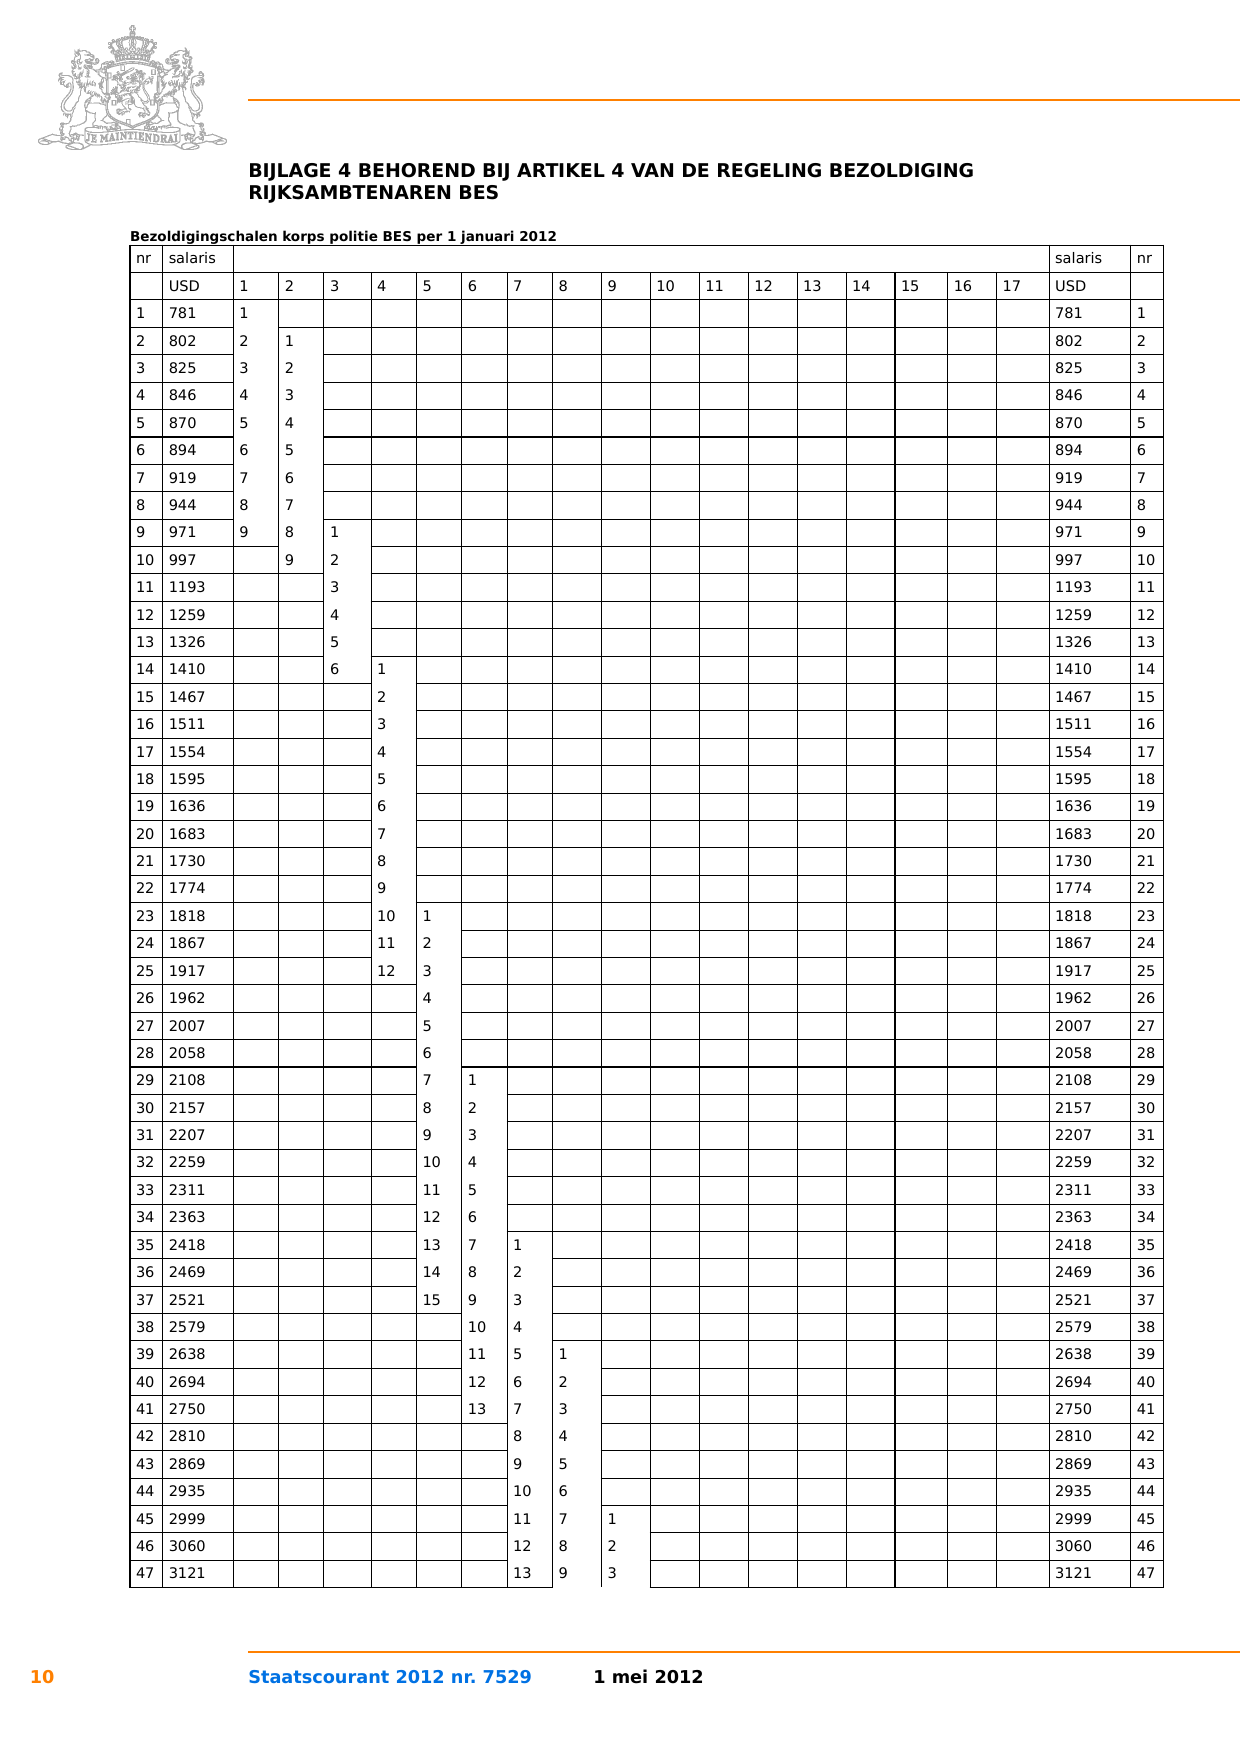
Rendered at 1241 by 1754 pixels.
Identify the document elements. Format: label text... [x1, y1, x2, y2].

table_cell 9 [508, 1450, 552, 1477]
table_cell 6 [508, 1368, 552, 1395]
table_cell 1 [602, 1506, 650, 1532]
table_cell 5 [417, 1012, 461, 1039]
table_cell [997, 711, 1049, 738]
table_cell [234, 1451, 278, 1477]
table_cell 2 [279, 354, 323, 382]
table_cell 1 [372, 657, 416, 683]
table_cell [651, 1122, 699, 1149]
table_cell [749, 1314, 797, 1340]
table_cell [324, 1369, 371, 1395]
table_cell [847, 1314, 894, 1340]
table_cell [847, 1259, 894, 1286]
table_cell [553, 355, 601, 382]
table_cell [324, 931, 371, 957]
table_cell [749, 1561, 797, 1587]
table_cell 6 [417, 1039, 461, 1066]
table_cell [417, 1533, 461, 1559]
table_cell [462, 547, 507, 573]
table_cell [417, 629, 461, 656]
table_cell [847, 355, 894, 382]
table_cell [749, 1068, 797, 1094]
table_cell [602, 1396, 650, 1423]
table_cell [798, 684, 846, 710]
table_cell [417, 1396, 461, 1423]
table_cell [324, 1095, 371, 1121]
table_cell 9 [553, 1560, 601, 1587]
table_cell [372, 465, 416, 491]
table_cell [602, 848, 650, 875]
table_cell 2869 [163, 1451, 233, 1477]
table_cell 28 [131, 1040, 162, 1066]
table_cell 2311 [1050, 1177, 1130, 1203]
table_cell [234, 574, 278, 601]
table_cell 13 [417, 1231, 461, 1258]
table_cell [602, 1068, 650, 1094]
table_cell [651, 383, 699, 409]
table_cell [279, 711, 323, 738]
table_cell [234, 766, 278, 792]
table_cell [948, 931, 996, 957]
table_cell [700, 1177, 748, 1203]
table_cell [700, 985, 748, 1012]
table_cell [508, 739, 552, 765]
table_cell 38 [1131, 1314, 1163, 1340]
table_cell [234, 1068, 278, 1094]
table_cell 4 [508, 1313, 552, 1340]
table_cell [279, 1095, 323, 1121]
table_cell 13 [798, 273, 846, 299]
table_cell [553, 300, 601, 327]
table_cell [948, 1259, 996, 1286]
table_cell 17 [997, 273, 1049, 299]
table_cell [798, 1177, 846, 1203]
table_cell [997, 657, 1049, 683]
table_cell [896, 355, 947, 382]
table_cell [948, 492, 996, 518]
table_cell [948, 1040, 996, 1066]
table_cell 2 [417, 930, 461, 957]
table_cell [749, 1287, 797, 1313]
table_cell [508, 766, 552, 792]
table_cell [462, 931, 507, 957]
table_cell [798, 1561, 846, 1587]
table_cell 2311 [163, 1177, 233, 1203]
table_cell [700, 328, 748, 354]
table_cell 29 [1131, 1068, 1163, 1094]
table_cell [279, 602, 323, 628]
table_cell [234, 1479, 278, 1505]
table_cell [700, 602, 748, 628]
table_cell [651, 876, 699, 902]
table_cell [896, 1232, 947, 1258]
table_cell [417, 1424, 461, 1450]
table_cell [372, 547, 416, 573]
table_cell [948, 657, 996, 683]
table_cell 2579 [163, 1314, 233, 1340]
table_cell 2 [462, 1094, 507, 1121]
table_cell [324, 1424, 371, 1450]
table_cell [948, 465, 996, 491]
table_cell 6 [462, 273, 507, 299]
table_cell [651, 1232, 699, 1258]
table_cell [324, 1314, 371, 1340]
table_cell [372, 1506, 416, 1532]
table_cell 33 [131, 1177, 162, 1203]
table_cell [700, 1396, 748, 1423]
table_cell 4 [462, 1149, 507, 1176]
table_cell [847, 739, 894, 765]
table_cell [553, 903, 601, 929]
table_cell 2363 [1050, 1205, 1130, 1231]
table_cell 22 [1131, 876, 1163, 902]
table_cell [508, 410, 552, 436]
table_cell [847, 1506, 894, 1532]
table_cell [997, 1506, 1049, 1532]
table_cell [896, 1506, 947, 1532]
table_cell 35 [131, 1232, 162, 1258]
table_cell [896, 739, 947, 765]
table_cell 12 [749, 273, 797, 299]
table_cell 9 [372, 875, 416, 902]
table_cell [749, 794, 797, 820]
table_cell [602, 876, 650, 902]
table_cell 2469 [1050, 1259, 1130, 1286]
table_cell [948, 300, 996, 327]
table_cell [553, 931, 601, 957]
table_cell 5 [324, 628, 371, 656]
table_cell [508, 1150, 552, 1176]
table_cell [324, 410, 371, 436]
table_cell 34 [1131, 1205, 1163, 1231]
table_cell [1131, 273, 1163, 299]
table_cell [700, 711, 748, 738]
table_cell [324, 821, 371, 847]
table_cell [847, 1396, 894, 1423]
table_cell [948, 876, 996, 902]
table_cell 30 [131, 1095, 162, 1121]
table_cell [234, 903, 278, 929]
table_cell [997, 520, 1049, 546]
table_cell [508, 1122, 552, 1149]
table_cell [700, 684, 748, 710]
table_cell [372, 1259, 416, 1286]
table_cell [948, 794, 996, 820]
table_cell [602, 574, 650, 601]
table_cell 894 [1050, 438, 1130, 464]
table_cell [847, 602, 894, 628]
table_cell [417, 1479, 461, 1505]
table_cell [749, 657, 797, 683]
table_cell [651, 520, 699, 546]
table_cell [324, 300, 371, 327]
table_cell [651, 1561, 699, 1587]
table_cell 4 [1131, 383, 1163, 409]
table_cell [279, 1396, 323, 1423]
table_cell 2810 [163, 1424, 233, 1450]
table_cell [651, 657, 699, 683]
table_cell [372, 1122, 416, 1149]
table_cell [847, 1177, 894, 1203]
table_cell [847, 492, 894, 518]
table_cell 870 [1050, 410, 1130, 436]
table_cell [508, 1177, 552, 1203]
table_cell 1467 [163, 684, 233, 710]
table_cell [372, 1451, 416, 1477]
table_cell [948, 1369, 996, 1395]
table_cell [997, 903, 1049, 929]
table_cell [896, 711, 947, 738]
table_cell [948, 629, 996, 656]
table_cell [651, 739, 699, 765]
table_cell [462, 684, 507, 710]
table_cell 13 [462, 1395, 507, 1423]
table_cell [553, 547, 601, 573]
table_cell [749, 1177, 797, 1203]
table_cell 6 [553, 1478, 601, 1505]
table_cell 5 [131, 410, 162, 436]
table_cell 25 [1131, 958, 1163, 984]
table_cell 41 [1131, 1396, 1163, 1423]
table_cell [234, 1396, 278, 1423]
table_cell [553, 1150, 601, 1176]
table_cell [798, 465, 846, 491]
table_cell [651, 438, 699, 464]
table_cell 1 [462, 1068, 507, 1094]
table_cell [234, 848, 278, 875]
table_cell [749, 629, 797, 656]
table_cell 3 [462, 1121, 507, 1149]
table_cell 4 [372, 273, 416, 299]
table_cell [372, 438, 416, 464]
table_cell [602, 739, 650, 765]
table_cell 15 [896, 273, 947, 299]
table_cell 1 [234, 273, 278, 299]
table_cell [847, 574, 894, 601]
table_cell [234, 985, 278, 1012]
table_cell [948, 1122, 996, 1149]
table_cell [798, 1259, 846, 1286]
table_cell [749, 1451, 797, 1477]
table_cell [847, 876, 894, 902]
table_cell [896, 657, 947, 683]
table_cell 10 [131, 547, 162, 573]
table_cell [651, 629, 699, 656]
table_cell [847, 711, 894, 738]
table_cell [508, 821, 552, 847]
table_cell [700, 1095, 748, 1121]
table_cell [279, 903, 323, 929]
table_cell [896, 1341, 947, 1368]
table_cell 44 [131, 1479, 162, 1505]
table_cell [279, 958, 323, 984]
table_cell 1193 [1050, 574, 1130, 601]
table_cell 2108 [1050, 1068, 1130, 1094]
table_cell [896, 410, 947, 436]
subtitle BIJLAGE 4 BEHOREND BIJ ARTIKEL 4 VAN DE REGELING BEZOLDIGING RIJKSAMBTENAREN BES [248, 160, 1163, 204]
table_cell [847, 465, 894, 491]
table_cell 5 [279, 436, 323, 464]
table_cell 26 [131, 985, 162, 1012]
table_cell 27 [131, 1013, 162, 1039]
table_cell [847, 766, 894, 792]
table_cell [553, 492, 601, 518]
table_cell [462, 903, 507, 929]
table_cell [417, 520, 461, 546]
table_cell 2935 [163, 1479, 233, 1505]
table_cell [602, 1259, 650, 1286]
table_cell 18 [131, 766, 162, 792]
table_cell [798, 1068, 846, 1094]
table_cell [997, 602, 1049, 628]
table_cell 22 [131, 876, 162, 902]
table_cell [279, 1341, 323, 1368]
table_cell [234, 684, 278, 710]
table_cell [651, 328, 699, 354]
table_cell [372, 410, 416, 436]
table_cell [324, 684, 371, 710]
table_cell [372, 1287, 416, 1313]
table_cell [324, 355, 371, 382]
table_cell [651, 1205, 699, 1231]
table_cell 8 [131, 492, 162, 518]
table_cell [948, 328, 996, 354]
table_cell 3121 [1050, 1561, 1130, 1587]
table_cell [324, 1150, 371, 1176]
table_cell [602, 1013, 650, 1039]
table_cell 1259 [1050, 602, 1130, 628]
table_cell [700, 1561, 748, 1587]
table_cell 41 [131, 1396, 162, 1423]
table_cell [508, 520, 552, 546]
table_cell 9 [234, 519, 278, 546]
table_cell [508, 328, 552, 354]
table_cell [234, 1122, 278, 1149]
table_cell [749, 684, 797, 710]
table_cell 15 [131, 684, 162, 710]
table_cell 1962 [163, 985, 233, 1012]
table_cell [279, 1369, 323, 1395]
table_cell [417, 465, 461, 491]
table_cell [948, 1451, 996, 1477]
table_cell [997, 684, 1049, 710]
table_cell 40 [1131, 1369, 1163, 1395]
table_cell [700, 629, 748, 656]
table_cell [896, 876, 947, 902]
table_cell [896, 1177, 947, 1203]
table_cell 1636 [163, 794, 233, 820]
table_cell [508, 711, 552, 738]
table_cell [234, 1150, 278, 1176]
table_cell [234, 246, 1049, 272]
table_cell [749, 410, 797, 436]
table_cell 20 [1131, 821, 1163, 847]
table_cell [847, 1095, 894, 1121]
table_cell 2157 [163, 1095, 233, 1121]
table_cell [651, 355, 699, 382]
table_cell 36 [131, 1259, 162, 1286]
table_cell [508, 794, 552, 820]
table_cell [372, 383, 416, 409]
table_cell [798, 1479, 846, 1505]
table_cell 1 [508, 1232, 552, 1258]
table_cell 3 [324, 573, 371, 601]
table_cell 2469 [163, 1259, 233, 1286]
table_cell [896, 1451, 947, 1477]
table_cell [234, 657, 278, 683]
table_cell [749, 766, 797, 792]
table_cell 35 [1131, 1232, 1163, 1258]
table_cell 40 [131, 1369, 162, 1395]
table_cell [997, 1205, 1049, 1231]
table_cell [417, 383, 461, 409]
table_cell 802 [1050, 328, 1130, 354]
table_cell 2207 [163, 1122, 233, 1149]
table_cell 919 [1050, 465, 1130, 491]
table_cell [324, 1232, 371, 1258]
table_cell 1595 [1050, 766, 1130, 792]
table_cell [602, 1341, 650, 1368]
table_cell 6 [279, 464, 323, 491]
table_cell [997, 1095, 1049, 1121]
table_cell 8 [553, 273, 601, 299]
table_cell [700, 821, 748, 847]
table_cell 2007 [1050, 1013, 1130, 1039]
table_cell [372, 602, 416, 628]
table_cell [700, 1479, 748, 1505]
table_cell [602, 1150, 650, 1176]
table_cell [847, 1205, 894, 1231]
table_cell [700, 1506, 748, 1532]
table_cell [602, 985, 650, 1012]
table_cell 7 [417, 1066, 461, 1094]
table_cell [651, 602, 699, 628]
table_cell [417, 794, 461, 820]
table_cell [749, 1533, 797, 1559]
table_cell [372, 1095, 416, 1121]
table_cell [279, 1287, 323, 1313]
table_cell [553, 1232, 601, 1258]
table_cell [462, 711, 507, 738]
table_cell [324, 711, 371, 738]
table_cell [651, 1533, 699, 1559]
table_cell 4 [372, 738, 416, 765]
table_cell [651, 1424, 699, 1450]
table_cell [651, 821, 699, 847]
table_cell 9 [417, 1121, 461, 1149]
table_cell [896, 547, 947, 573]
table_cell [997, 1013, 1049, 1039]
table_cell [279, 739, 323, 765]
table_cell [651, 1177, 699, 1203]
table_cell [372, 1424, 416, 1450]
table_cell 2935 [1050, 1479, 1130, 1505]
table_cell [417, 684, 461, 710]
table_cell [234, 547, 278, 573]
table_cell [602, 602, 650, 628]
table_cell 7 [279, 491, 323, 518]
table_cell 46 [1131, 1533, 1163, 1559]
table_cell 13 [508, 1560, 552, 1587]
table_cell 997 [163, 547, 233, 573]
table_cell 13 [131, 629, 162, 656]
table_cell 12 [508, 1532, 552, 1559]
table_cell 42 [1131, 1424, 1163, 1450]
table_cell 11 [508, 1505, 552, 1532]
table_cell [798, 574, 846, 601]
table_cell [508, 931, 552, 957]
table_cell 5 [462, 1176, 507, 1203]
table_cell [553, 1314, 601, 1340]
table_cell [324, 1122, 371, 1149]
table_cell [651, 1396, 699, 1423]
table_cell [508, 876, 552, 902]
table_cell [749, 465, 797, 491]
table_cell [798, 1122, 846, 1149]
table_cell [234, 1013, 278, 1039]
table_cell [553, 876, 601, 902]
table_cell [324, 1341, 371, 1368]
table_cell [798, 848, 846, 875]
table_cell [798, 492, 846, 518]
table_cell 2 [553, 1368, 601, 1395]
table_cell [896, 903, 947, 929]
table_cell [847, 383, 894, 409]
table_cell 7 [131, 465, 162, 491]
table_cell [553, 684, 601, 710]
table_cell [417, 410, 461, 436]
table_cell [324, 958, 371, 984]
table_cell 1683 [163, 821, 233, 847]
table_cell [798, 547, 846, 573]
table_cell 32 [1131, 1150, 1163, 1176]
table_cell [553, 1095, 601, 1121]
table_cell [651, 300, 699, 327]
table_cell [948, 711, 996, 738]
table_cell [847, 1287, 894, 1313]
table_cell 2058 [163, 1040, 233, 1066]
table_cell 10 [462, 1313, 507, 1340]
table_cell [372, 492, 416, 518]
table_cell 825 [163, 355, 233, 382]
table_cell 8 [417, 1094, 461, 1121]
table_cell [553, 602, 601, 628]
table_cell 6 [131, 438, 162, 464]
table_cell 944 [163, 492, 233, 518]
table_cell 44 [1131, 1479, 1163, 1505]
table_cell [948, 574, 996, 601]
table_cell 26 [1131, 985, 1163, 1012]
table_cell [417, 1451, 461, 1477]
table_cell 9 [1131, 520, 1163, 546]
table_cell 3 [234, 354, 278, 382]
table_cell 19 [1131, 794, 1163, 820]
table_cell [798, 1205, 846, 1231]
table_cell [462, 1451, 507, 1477]
table_cell [602, 1314, 650, 1340]
table_cell [847, 1013, 894, 1039]
table_cell 2363 [163, 1205, 233, 1231]
table_cell [279, 657, 323, 683]
table_cell [948, 355, 996, 382]
table_cell [372, 1177, 416, 1203]
table_cell [948, 383, 996, 409]
table_cell [798, 657, 846, 683]
table_cell [997, 739, 1049, 765]
table_cell [602, 410, 650, 436]
table_cell 971 [1050, 520, 1130, 546]
table_cell 3 [131, 355, 162, 382]
table_cell [234, 1314, 278, 1340]
table_cell 39 [1131, 1341, 1163, 1368]
table_cell [462, 629, 507, 656]
table_cell 2 [324, 546, 371, 573]
table_cell 16 [948, 273, 996, 299]
table_cell 5 [553, 1450, 601, 1477]
table_cell 31 [1131, 1122, 1163, 1149]
table_cell [749, 1122, 797, 1149]
table_cell 14 [131, 657, 162, 683]
table_cell 3060 [163, 1533, 233, 1559]
table_cell 1467 [1050, 684, 1130, 710]
table_cell 30 [1131, 1095, 1163, 1121]
table_cell [602, 903, 650, 929]
table_cell [997, 1040, 1049, 1066]
table_cell [417, 1506, 461, 1532]
table_cell [553, 766, 601, 792]
table_cell [462, 821, 507, 847]
table_cell 2694 [163, 1369, 233, 1395]
table_cell [997, 876, 1049, 902]
table_cell [462, 1506, 507, 1532]
table_cell 846 [163, 383, 233, 409]
table_cell [651, 766, 699, 792]
table_cell [896, 1479, 947, 1505]
table_cell [602, 958, 650, 984]
table_cell [997, 848, 1049, 875]
table_cell [847, 1424, 894, 1450]
table_cell 3 [372, 710, 416, 738]
table_cell 9 [279, 546, 323, 573]
table_cell [847, 931, 894, 957]
table_cell 11 [131, 574, 162, 601]
table_cell 1867 [1050, 931, 1130, 957]
table_cell 1 [324, 520, 371, 546]
table_cell [798, 1506, 846, 1532]
table_cell [948, 848, 996, 875]
table_cell [234, 1506, 278, 1532]
table_cell [508, 985, 552, 1012]
table_cell salaris [163, 246, 233, 272]
table_cell [749, 903, 797, 929]
table_cell [749, 1095, 797, 1121]
table_cell 5 [234, 409, 278, 436]
table_cell [997, 931, 1049, 957]
table_cell [749, 1341, 797, 1368]
table_cell 5 [508, 1340, 552, 1368]
table_cell 1818 [163, 903, 233, 929]
table_cell [324, 465, 371, 491]
table_cell [749, 602, 797, 628]
table_cell 1730 [1050, 848, 1130, 875]
table_cell 14 [847, 273, 894, 299]
table_cell [700, 1013, 748, 1039]
table_cell [372, 574, 416, 601]
table_cell [553, 711, 601, 738]
table_cell [896, 1396, 947, 1423]
table_cell [553, 794, 601, 820]
table_cell [553, 1122, 601, 1149]
table_cell [948, 438, 996, 464]
table_cell [462, 355, 507, 382]
table_cell 12 [417, 1204, 461, 1231]
table_cell 19 [131, 794, 162, 820]
table_cell [602, 520, 650, 546]
table_cell [896, 985, 947, 1012]
table_cell [372, 355, 416, 382]
table_cell [997, 766, 1049, 792]
table_cell [798, 958, 846, 984]
table_cell 25 [131, 958, 162, 984]
table_cell 1 [417, 903, 461, 929]
table_cell 45 [131, 1506, 162, 1532]
table_cell 6 [462, 1204, 507, 1231]
table_cell [602, 657, 650, 683]
table_cell [372, 1013, 416, 1039]
table_cell [847, 657, 894, 683]
table_cell 2750 [163, 1396, 233, 1423]
table_cell [948, 1506, 996, 1532]
table_cell [896, 629, 947, 656]
table_cell 2 [234, 327, 278, 354]
table_cell [279, 848, 323, 875]
table_cell 3 [508, 1286, 552, 1313]
table_cell 2 [131, 328, 162, 354]
table_cell [896, 383, 947, 409]
table_cell [462, 1013, 507, 1039]
table_cell [508, 492, 552, 518]
table_cell 1917 [1050, 958, 1130, 984]
table_cell [234, 958, 278, 984]
table_cell [462, 1479, 507, 1505]
table_cell 21 [1131, 848, 1163, 875]
table_cell [372, 1396, 416, 1423]
table_cell nr [1131, 246, 1163, 272]
table_cell [700, 1369, 748, 1395]
picture [38, 25, 227, 150]
table_cell [553, 821, 601, 847]
table_cell [847, 1533, 894, 1559]
table_cell [279, 574, 323, 601]
table_cell [279, 1424, 323, 1450]
table_cell 43 [131, 1451, 162, 1477]
table_cell [324, 876, 371, 902]
table_cell [896, 848, 947, 875]
table_cell [749, 1506, 797, 1532]
table_cell 971 [163, 520, 233, 546]
table_cell 15 [417, 1286, 461, 1313]
table_cell 2694 [1050, 1369, 1130, 1395]
table_cell [798, 410, 846, 436]
table_cell [234, 711, 278, 738]
table_cell 7 [508, 273, 552, 299]
table_cell [651, 1040, 699, 1066]
table_cell [651, 1013, 699, 1039]
table_cell [234, 794, 278, 820]
table_cell [896, 794, 947, 820]
table_cell 29 [131, 1068, 162, 1094]
table_cell [798, 876, 846, 902]
table_cell [749, 931, 797, 957]
table_cell 11 [417, 1176, 461, 1203]
table_cell [553, 629, 601, 656]
table_cell 1730 [163, 848, 233, 875]
table_cell [847, 1369, 894, 1395]
table_cell 4 [417, 984, 461, 1012]
table_cell [896, 931, 947, 957]
table_cell [896, 821, 947, 847]
table_cell [896, 520, 947, 546]
table_cell [508, 657, 552, 683]
table_cell [896, 438, 947, 464]
table_cell [602, 821, 650, 847]
table_cell [417, 711, 461, 738]
table_cell [700, 574, 748, 601]
table_cell 6 [234, 436, 278, 464]
table_cell [798, 766, 846, 792]
table_cell [847, 903, 894, 929]
table_cell [798, 1040, 846, 1066]
table_cell [847, 794, 894, 820]
table_cell [749, 547, 797, 573]
table_cell 1774 [163, 876, 233, 902]
table_cell 2058 [1050, 1040, 1130, 1066]
table_cell 14 [1131, 657, 1163, 683]
table_cell 43 [1131, 1451, 1163, 1477]
table_cell [602, 1424, 650, 1450]
table_cell [417, 848, 461, 875]
table_cell [997, 1451, 1049, 1477]
table_cell [553, 465, 601, 491]
table_cell [372, 1150, 416, 1176]
table_cell [798, 438, 846, 464]
table_cell [234, 1177, 278, 1203]
table_cell [602, 1287, 650, 1313]
table_cell [462, 958, 507, 984]
table_cell 38 [131, 1314, 162, 1340]
table_cell 2999 [163, 1506, 233, 1532]
table_cell [997, 492, 1049, 518]
table_cell 37 [1131, 1287, 1163, 1313]
table_cell [324, 1013, 371, 1039]
table_cell 1 [1131, 300, 1163, 327]
table_cell [553, 1068, 601, 1094]
table_cell 11 [1131, 574, 1163, 601]
table_cell [417, 876, 461, 902]
table_cell [997, 1150, 1049, 1176]
table_cell [847, 520, 894, 546]
table_cell [896, 1314, 947, 1340]
table_cell 3121 [163, 1561, 233, 1587]
table_cell [417, 766, 461, 792]
table_cell [948, 1205, 996, 1231]
table_cell [997, 1424, 1049, 1450]
table_cell [324, 1479, 371, 1505]
table_cell [508, 602, 552, 628]
table_cell [602, 547, 650, 573]
table_cell [462, 383, 507, 409]
table_cell [602, 1040, 650, 1066]
table_cell [417, 1561, 461, 1587]
table_cell [997, 1314, 1049, 1340]
table_cell [700, 300, 748, 327]
table_cell 11 [462, 1340, 507, 1368]
table_cell 6 [372, 793, 416, 820]
table_cell 4 [131, 383, 162, 409]
table_cell [896, 1533, 947, 1559]
table_cell 9 [462, 1286, 507, 1313]
table_cell 1 [553, 1341, 601, 1368]
table_cell [417, 438, 461, 464]
table_cell [948, 739, 996, 765]
table_cell 7 [553, 1505, 601, 1532]
table_cell [651, 794, 699, 820]
table_cell [462, 438, 507, 464]
table_cell [602, 492, 650, 518]
table_cell [847, 629, 894, 656]
table_cell [508, 355, 552, 382]
table_cell 1511 [163, 711, 233, 738]
table_cell [896, 300, 947, 327]
table_cell [700, 794, 748, 820]
table_cell 919 [163, 465, 233, 491]
table_cell [417, 492, 461, 518]
table_cell 6 [1131, 438, 1163, 464]
table_cell [700, 1205, 748, 1231]
table_cell [749, 848, 797, 875]
table_cell [896, 328, 947, 354]
table_cell [324, 1040, 371, 1066]
table_cell [553, 1013, 601, 1039]
table_cell USD [163, 273, 233, 299]
table_cell [749, 1396, 797, 1423]
table_cell [324, 1068, 371, 1094]
table_cell [372, 328, 416, 354]
table_cell 3 [1131, 355, 1163, 382]
table_cell [324, 1533, 371, 1559]
table_cell [279, 931, 323, 957]
table_cell [602, 1369, 650, 1395]
table_cell 2521 [1050, 1287, 1130, 1313]
table_cell [896, 492, 947, 518]
table_cell [798, 1150, 846, 1176]
table_cell 2 [372, 683, 416, 710]
table_cell 10 [1131, 547, 1163, 573]
table_cell 2108 [163, 1068, 233, 1094]
table_cell [234, 1095, 278, 1121]
table_cell [896, 1122, 947, 1149]
table_cell [508, 848, 552, 875]
table_cell [417, 355, 461, 382]
table_cell 7 [234, 464, 278, 491]
table_cell 33 [1131, 1177, 1163, 1203]
table_cell [847, 985, 894, 1012]
table_cell [997, 1479, 1049, 1505]
table_cell [234, 1533, 278, 1559]
table_cell [749, 821, 797, 847]
table_cell [948, 821, 996, 847]
table_cell [948, 1232, 996, 1258]
table_cell [417, 821, 461, 847]
table_cell [749, 492, 797, 518]
table_cell [948, 1314, 996, 1340]
table_cell [234, 1259, 278, 1286]
table_cell [234, 1232, 278, 1258]
table_cell [749, 1040, 797, 1066]
table_cell [324, 985, 371, 1012]
table_cell [602, 931, 650, 957]
table_cell [948, 985, 996, 1012]
table_cell [651, 1287, 699, 1313]
table_cell [602, 465, 650, 491]
table_cell [997, 629, 1049, 656]
table_cell [602, 794, 650, 820]
table_cell [798, 1287, 846, 1313]
table_cell [700, 1451, 748, 1477]
table_cell [508, 300, 552, 327]
table_cell [372, 520, 416, 546]
table_cell [700, 1150, 748, 1176]
table_cell 2157 [1050, 1095, 1130, 1121]
table_cell [234, 1287, 278, 1313]
table_cell 802 [163, 328, 233, 354]
table_cell [553, 739, 601, 765]
table_cell [508, 958, 552, 984]
table_cell [602, 711, 650, 738]
table_cell [279, 794, 323, 820]
table_cell [279, 985, 323, 1012]
table_cell [749, 876, 797, 902]
table_cell [651, 1369, 699, 1395]
table_cell [847, 1150, 894, 1176]
table_cell [700, 1314, 748, 1340]
table_cell [798, 794, 846, 820]
table_cell [234, 739, 278, 765]
table_cell 2418 [163, 1232, 233, 1258]
table_cell [749, 1369, 797, 1395]
table_cell 1410 [163, 657, 233, 683]
table_cell [324, 438, 371, 464]
table_cell [651, 985, 699, 1012]
table_cell [462, 1424, 507, 1450]
table_cell 14 [417, 1258, 461, 1286]
table_cell 17 [131, 739, 162, 765]
table_cell 2207 [1050, 1122, 1130, 1149]
table_cell [651, 410, 699, 436]
table_cell 8 [462, 1258, 507, 1286]
table_cell [997, 794, 1049, 820]
table_cell [602, 1177, 650, 1203]
table_cell [602, 766, 650, 792]
table_cell [749, 958, 797, 984]
table_cell [700, 657, 748, 683]
table_cell [651, 958, 699, 984]
table_cell [553, 958, 601, 984]
table_cell [997, 1341, 1049, 1368]
table_cell [372, 300, 416, 327]
table_cell [602, 1479, 650, 1505]
table_cell [997, 1232, 1049, 1258]
table_cell [948, 903, 996, 929]
table_cell [651, 903, 699, 929]
table_cell 2259 [1050, 1150, 1130, 1176]
table_cell 1 [234, 300, 278, 327]
table_cell [234, 1205, 278, 1231]
table_cell [997, 300, 1049, 327]
table_cell [372, 629, 416, 656]
table_cell 2418 [1050, 1232, 1130, 1258]
table_cell [847, 821, 894, 847]
table_cell [324, 1205, 371, 1231]
table_cell 1 [279, 328, 323, 354]
table_cell [508, 383, 552, 409]
table_cell [462, 794, 507, 820]
table_cell [279, 1314, 323, 1340]
table_cell 5 [417, 273, 461, 299]
table_cell 17 [1131, 739, 1163, 765]
table_cell [749, 1479, 797, 1505]
table_cell [798, 1314, 846, 1340]
table_cell 6 [324, 656, 371, 683]
table_cell [847, 438, 894, 464]
table_cell [602, 629, 650, 656]
table_cell [508, 1095, 552, 1121]
table_cell [749, 300, 797, 327]
table_cell [798, 1341, 846, 1368]
table_cell [279, 1479, 323, 1505]
table_cell [997, 547, 1049, 573]
table_cell [508, 1068, 552, 1094]
table_cell 15 [1131, 684, 1163, 710]
table_cell 1259 [163, 602, 233, 628]
table_cell [700, 492, 748, 518]
table_cell [417, 1341, 461, 1368]
table_cell [847, 1068, 894, 1094]
table_cell 7 [462, 1231, 507, 1258]
table_cell 2750 [1050, 1396, 1130, 1423]
table_cell [651, 1341, 699, 1368]
table_cell [700, 465, 748, 491]
table_cell 13 [1131, 629, 1163, 656]
table_cell [417, 328, 461, 354]
table_cell 12 [131, 602, 162, 628]
table_cell [324, 739, 371, 765]
table_cell 1 [131, 300, 162, 327]
table_cell 12 [1131, 602, 1163, 628]
table_cell [948, 520, 996, 546]
table_cell [997, 985, 1049, 1012]
table_cell [997, 1068, 1049, 1094]
table_cell [417, 300, 461, 327]
table_cell 4 [234, 382, 278, 409]
table_cell [553, 1259, 601, 1286]
table_cell 34 [131, 1205, 162, 1231]
table_cell [417, 547, 461, 573]
table_cell [749, 711, 797, 738]
table_cell [896, 1424, 947, 1450]
table_cell [462, 1561, 507, 1587]
table_cell [462, 739, 507, 765]
table_cell 1326 [163, 629, 233, 656]
table_cell [896, 1561, 947, 1587]
table_cell [417, 1369, 461, 1395]
table_cell [948, 684, 996, 710]
table_cell [700, 1424, 748, 1450]
table_cell [948, 1479, 996, 1505]
table_cell [997, 1396, 1049, 1423]
table_cell [896, 1205, 947, 1231]
table_cell [279, 629, 323, 656]
table_cell [798, 1424, 846, 1450]
table_cell [749, 985, 797, 1012]
table_cell 46 [131, 1533, 162, 1559]
table_cell [417, 657, 461, 683]
table_cell 31 [131, 1122, 162, 1149]
table_cell 9 [602, 273, 650, 299]
table_cell [997, 1287, 1049, 1313]
table_cell [508, 574, 552, 601]
table_cell 10 [417, 1149, 461, 1176]
table_cell [553, 1177, 601, 1203]
table_cell [798, 711, 846, 738]
table_cell [896, 766, 947, 792]
table_cell 12 [372, 957, 416, 984]
table_cell 32 [131, 1150, 162, 1176]
table_cell 23 [131, 903, 162, 929]
table_cell [324, 1561, 371, 1587]
table_cell [896, 1287, 947, 1313]
table_cell [798, 985, 846, 1012]
table_cell 1774 [1050, 876, 1130, 902]
table_cell [508, 1013, 552, 1039]
table_cell [651, 1506, 699, 1532]
table_cell [553, 438, 601, 464]
table_cell [798, 903, 846, 929]
table_cell [234, 1040, 278, 1066]
table_cell [602, 300, 650, 327]
table_cell [749, 574, 797, 601]
table_cell [279, 876, 323, 902]
table_cell [372, 1341, 416, 1368]
table_cell nr [131, 246, 162, 272]
table_cell [234, 821, 278, 847]
table_cell [279, 821, 323, 847]
table_cell 1554 [1050, 739, 1130, 765]
table_cell 8 [1131, 492, 1163, 518]
table_cell [553, 328, 601, 354]
table_cell [279, 1205, 323, 1231]
table_cell 47 [1131, 1561, 1163, 1587]
table_cell [948, 1068, 996, 1094]
table_cell [997, 410, 1049, 436]
table_cell [602, 1205, 650, 1231]
table_cell [372, 1369, 416, 1395]
table_cell [602, 1095, 650, 1121]
table_cell [896, 574, 947, 601]
table_cell 11 [700, 273, 748, 299]
table_cell [798, 821, 846, 847]
table_cell [798, 1396, 846, 1423]
table_cell 2638 [163, 1341, 233, 1368]
table_cell 2259 [163, 1150, 233, 1176]
table_cell [948, 1341, 996, 1368]
table_cell 21 [131, 848, 162, 875]
table_cell 8 [234, 491, 278, 518]
table_cell 4 [324, 601, 371, 628]
table_cell [279, 1122, 323, 1149]
table_cell [798, 383, 846, 409]
table_cell [896, 958, 947, 984]
table_cell [798, 1013, 846, 1039]
table_cell 2 [1131, 328, 1163, 354]
table_cell [234, 931, 278, 957]
table_cell 16 [131, 711, 162, 738]
table_cell [553, 410, 601, 436]
table_cell [896, 1369, 947, 1395]
table_cell 997 [1050, 547, 1130, 573]
table_cell [462, 1533, 507, 1559]
table_cell 870 [163, 410, 233, 436]
table_cell 12 [462, 1368, 507, 1395]
table_cell 47 [131, 1561, 162, 1587]
table_cell [700, 766, 748, 792]
table_cell [997, 438, 1049, 464]
table_cell [749, 355, 797, 382]
table_cell 944 [1050, 492, 1130, 518]
table_cell 3 [602, 1560, 650, 1587]
table_cell [700, 903, 748, 929]
table_cell [462, 492, 507, 518]
table_cell [372, 985, 416, 1012]
table_cell 4 [279, 409, 323, 436]
table_cell [324, 1451, 371, 1477]
table_cell [602, 383, 650, 409]
table_cell [997, 1177, 1049, 1203]
table_cell [234, 876, 278, 902]
table_cell [798, 629, 846, 656]
table_cell [651, 574, 699, 601]
table_cell [749, 520, 797, 546]
table_cell 24 [131, 931, 162, 957]
table_cell [847, 1479, 894, 1505]
table_cell [700, 876, 748, 902]
table_cell 2810 [1050, 1424, 1130, 1450]
table_cell [997, 958, 1049, 984]
table_cell [896, 1040, 947, 1066]
table_cell [553, 1040, 601, 1066]
table_cell [417, 739, 461, 765]
table_cell [948, 547, 996, 573]
table_cell [700, 520, 748, 546]
table_cell [279, 1561, 323, 1587]
table_cell 8 [508, 1423, 552, 1450]
table_cell [896, 684, 947, 710]
table_cell [462, 848, 507, 875]
table_cell 8 [279, 519, 323, 546]
table_cell [651, 711, 699, 738]
table_cell 781 [163, 300, 233, 327]
table_cell [896, 465, 947, 491]
table_cell [462, 300, 507, 327]
table_cell [324, 766, 371, 792]
table_cell [997, 383, 1049, 409]
table_cell [798, 1095, 846, 1121]
table_cell [948, 602, 996, 628]
table_cell 20 [131, 821, 162, 847]
table_cell [700, 958, 748, 984]
table_cell 2 [602, 1532, 650, 1559]
table_cell [279, 300, 323, 327]
table_cell [279, 766, 323, 792]
table_cell [651, 1068, 699, 1094]
table_cell [847, 1341, 894, 1368]
table_cell 1410 [1050, 657, 1130, 683]
table_cell [749, 1259, 797, 1286]
table_cell [553, 848, 601, 875]
table_cell 1683 [1050, 821, 1130, 847]
table_cell [324, 1506, 371, 1532]
table_cell 894 [163, 438, 233, 464]
table_cell [279, 1150, 323, 1176]
table_cell 10 [508, 1478, 552, 1505]
table_cell [798, 1533, 846, 1559]
table_cell [462, 465, 507, 491]
table_cell 1595 [163, 766, 233, 792]
table_cell [234, 1424, 278, 1450]
table_cell [462, 657, 507, 683]
table_cell [749, 739, 797, 765]
table_cell [847, 328, 894, 354]
table_cell 10 [651, 273, 699, 299]
table_cell [997, 1259, 1049, 1286]
table_cell [749, 328, 797, 354]
table_cell 18 [1131, 766, 1163, 792]
table_cell [602, 1232, 650, 1258]
table_cell [372, 1040, 416, 1066]
table_cell 5 [372, 765, 416, 792]
table_cell 781 [1050, 300, 1130, 327]
table_cell 45 [1131, 1506, 1163, 1532]
table_cell [847, 1040, 894, 1066]
table_cell [234, 1341, 278, 1368]
table_cell [997, 1122, 1049, 1149]
table_cell [896, 1068, 947, 1094]
table_cell [896, 1013, 947, 1039]
table_cell [234, 629, 278, 656]
table_cell [700, 410, 748, 436]
table_cell 7 [1131, 465, 1163, 491]
table_cell [997, 465, 1049, 491]
table_cell 3 [553, 1395, 601, 1423]
table_cell [602, 355, 650, 382]
table_cell [847, 1561, 894, 1587]
table_cell [847, 300, 894, 327]
table_cell 9 [131, 520, 162, 546]
table_cell [847, 848, 894, 875]
table_cell [948, 1424, 996, 1450]
table_cell 1818 [1050, 903, 1130, 929]
table_cell [372, 1232, 416, 1258]
table_cell 1554 [163, 739, 233, 765]
table_cell [651, 492, 699, 518]
table_cell [948, 958, 996, 984]
table_cell [997, 1533, 1049, 1559]
table_header Bezoldigingschalen korps politie BES per 1 januari 2012 [130, 229, 1163, 244]
table_cell 5 [1131, 410, 1163, 436]
table_cell [798, 300, 846, 327]
table_cell 2999 [1050, 1506, 1130, 1532]
table_cell [651, 1095, 699, 1121]
table_cell 7 [508, 1395, 552, 1423]
table_cell [508, 547, 552, 573]
table_cell [417, 574, 461, 601]
table_cell [462, 985, 507, 1012]
table_cell 2521 [163, 1287, 233, 1313]
table_cell [700, 547, 748, 573]
table_cell [234, 1561, 278, 1587]
table_cell [372, 1479, 416, 1505]
table_cell 1193 [163, 574, 233, 601]
table_cell [798, 328, 846, 354]
table_cell [798, 739, 846, 765]
table_cell [602, 684, 650, 710]
table_cell [508, 1040, 552, 1066]
table_cell [324, 383, 371, 409]
table_cell 1511 [1050, 711, 1130, 738]
table_cell [847, 958, 894, 984]
table_cell [651, 684, 699, 710]
table_cell [700, 1259, 748, 1286]
table_cell [279, 684, 323, 710]
table_cell [948, 1013, 996, 1039]
table_cell [462, 328, 507, 354]
table_cell [602, 328, 650, 354]
table_cell [749, 1150, 797, 1176]
table_cell [948, 766, 996, 792]
table_cell [948, 1533, 996, 1559]
table_cell 8 [553, 1532, 601, 1559]
table_cell 2007 [163, 1013, 233, 1039]
table_cell [847, 1451, 894, 1477]
table_cell [651, 931, 699, 957]
table_cell 7 [372, 820, 416, 847]
table_cell 10 [372, 902, 416, 929]
table_cell [279, 1533, 323, 1559]
table_cell [749, 438, 797, 464]
table_cell [700, 438, 748, 464]
table_cell [553, 657, 601, 683]
table_cell [602, 438, 650, 464]
table_cell [508, 438, 552, 464]
table_cell [651, 1451, 699, 1477]
table_cell [462, 574, 507, 601]
table_cell [602, 1451, 650, 1477]
table_cell [948, 1561, 996, 1587]
table_cell [997, 1369, 1049, 1395]
table_cell [948, 410, 996, 436]
table_cell [462, 410, 507, 436]
table_cell [417, 602, 461, 628]
table_cell [553, 383, 601, 409]
table_cell [997, 821, 1049, 847]
table_cell [462, 602, 507, 628]
table_cell [279, 1451, 323, 1477]
table_cell [324, 848, 371, 875]
table_cell [462, 520, 507, 546]
table_cell 1917 [163, 958, 233, 984]
table_cell [700, 1040, 748, 1066]
table_cell [324, 903, 371, 929]
table_cell [279, 1040, 323, 1066]
table_cell salaris [1050, 246, 1130, 272]
table_cell [372, 1068, 416, 1094]
table_cell [553, 574, 601, 601]
table_cell [749, 383, 797, 409]
table_cell [651, 848, 699, 875]
table_cell 36 [1131, 1259, 1163, 1286]
table_cell 4 [553, 1423, 601, 1450]
table_cell [749, 1424, 797, 1450]
table_cell [324, 328, 371, 354]
table_cell [700, 848, 748, 875]
table_cell [700, 1122, 748, 1149]
table_cell [700, 1232, 748, 1258]
table_cell 16 [1131, 711, 1163, 738]
table_cell [749, 1013, 797, 1039]
table_cell [749, 1205, 797, 1231]
table_cell [324, 492, 371, 518]
table_cell [553, 520, 601, 546]
table_cell 2579 [1050, 1314, 1130, 1340]
table_cell 3 [417, 957, 461, 984]
table_cell [651, 547, 699, 573]
table_cell 2 [279, 273, 323, 299]
table_cell [798, 1232, 846, 1258]
table_cell [700, 1287, 748, 1313]
table_cell 27 [1131, 1013, 1163, 1039]
table_cell [798, 520, 846, 546]
table_cell [279, 1177, 323, 1203]
table_cell [508, 903, 552, 929]
table_cell 2 [508, 1258, 552, 1286]
table_cell [798, 355, 846, 382]
table_cell [508, 629, 552, 656]
table_cell 846 [1050, 383, 1130, 409]
table_cell [602, 1122, 650, 1149]
table_cell [847, 547, 894, 573]
table_cell [372, 1205, 416, 1231]
table_cell [798, 1369, 846, 1395]
table_cell [997, 355, 1049, 382]
table_cell [700, 383, 748, 409]
table_cell 825 [1050, 355, 1130, 382]
table_cell [948, 1095, 996, 1121]
table_cell [847, 1232, 894, 1258]
table_cell 24 [1131, 931, 1163, 957]
table_cell [798, 1451, 846, 1477]
table_cell [279, 1232, 323, 1258]
table_cell [948, 1396, 996, 1423]
table_cell [798, 602, 846, 628]
table_cell [896, 1150, 947, 1176]
table_cell [997, 328, 1049, 354]
table_cell [508, 1205, 552, 1231]
table_cell [798, 931, 846, 957]
table_cell [651, 465, 699, 491]
table_cell 37 [131, 1287, 162, 1313]
table_cell [508, 465, 552, 491]
table_cell 23 [1131, 903, 1163, 929]
table_cell [279, 1506, 323, 1532]
table_cell [553, 1287, 601, 1313]
table_cell 11 [372, 930, 416, 957]
table_cell [700, 1068, 748, 1094]
table_cell [553, 1205, 601, 1231]
table_cell [896, 1095, 947, 1121]
table_cell 3 [324, 273, 371, 299]
table_cell 2638 [1050, 1341, 1130, 1368]
table_cell [651, 1150, 699, 1176]
table_cell [324, 1287, 371, 1313]
table_cell USD [1050, 273, 1130, 299]
table_cell [847, 410, 894, 436]
table_cell [948, 1150, 996, 1176]
table_cell [700, 1533, 748, 1559]
table_cell [700, 355, 748, 382]
table_cell [948, 1287, 996, 1313]
table_cell [651, 1314, 699, 1340]
table_cell 1962 [1050, 985, 1130, 1012]
table_cell [749, 1232, 797, 1258]
table_cell [651, 1479, 699, 1505]
table_cell [234, 602, 278, 628]
table_cell [324, 1396, 371, 1423]
table_cell [131, 273, 162, 299]
table_cell [324, 1259, 371, 1286]
table_cell 3060 [1050, 1533, 1130, 1559]
table_cell 8 [372, 847, 416, 875]
table_cell 1326 [1050, 629, 1130, 656]
table_cell [234, 1369, 278, 1395]
table_cell [896, 1259, 947, 1286]
table_cell 1636 [1050, 794, 1130, 820]
table_cell [948, 1177, 996, 1203]
table_cell [279, 1259, 323, 1286]
table_cell [324, 1177, 371, 1203]
table_cell [997, 574, 1049, 601]
table_cell [700, 739, 748, 765]
table_cell [462, 876, 507, 902]
table_cell 3 [279, 382, 323, 409]
table_cell [847, 1122, 894, 1149]
table_cell [508, 684, 552, 710]
table_cell [417, 1314, 461, 1340]
table_cell [651, 1259, 699, 1286]
table_cell [372, 1561, 416, 1587]
table_cell [324, 794, 371, 820]
table_cell 2869 [1050, 1451, 1130, 1477]
table_cell [372, 1533, 416, 1559]
table_cell [700, 1341, 748, 1368]
table_cell [372, 1314, 416, 1340]
table_cell [462, 766, 507, 792]
table_cell [553, 985, 601, 1012]
table_cell 39 [131, 1341, 162, 1368]
table_cell [847, 684, 894, 710]
table_cell [997, 1561, 1049, 1587]
table_cell [462, 1040, 507, 1066]
table_cell 42 [131, 1424, 162, 1450]
table_cell 1867 [163, 931, 233, 957]
table_cell [896, 602, 947, 628]
table_cell [279, 1013, 323, 1039]
table_cell [279, 1068, 323, 1094]
table_cell 28 [1131, 1040, 1163, 1066]
table_cell [700, 931, 748, 957]
